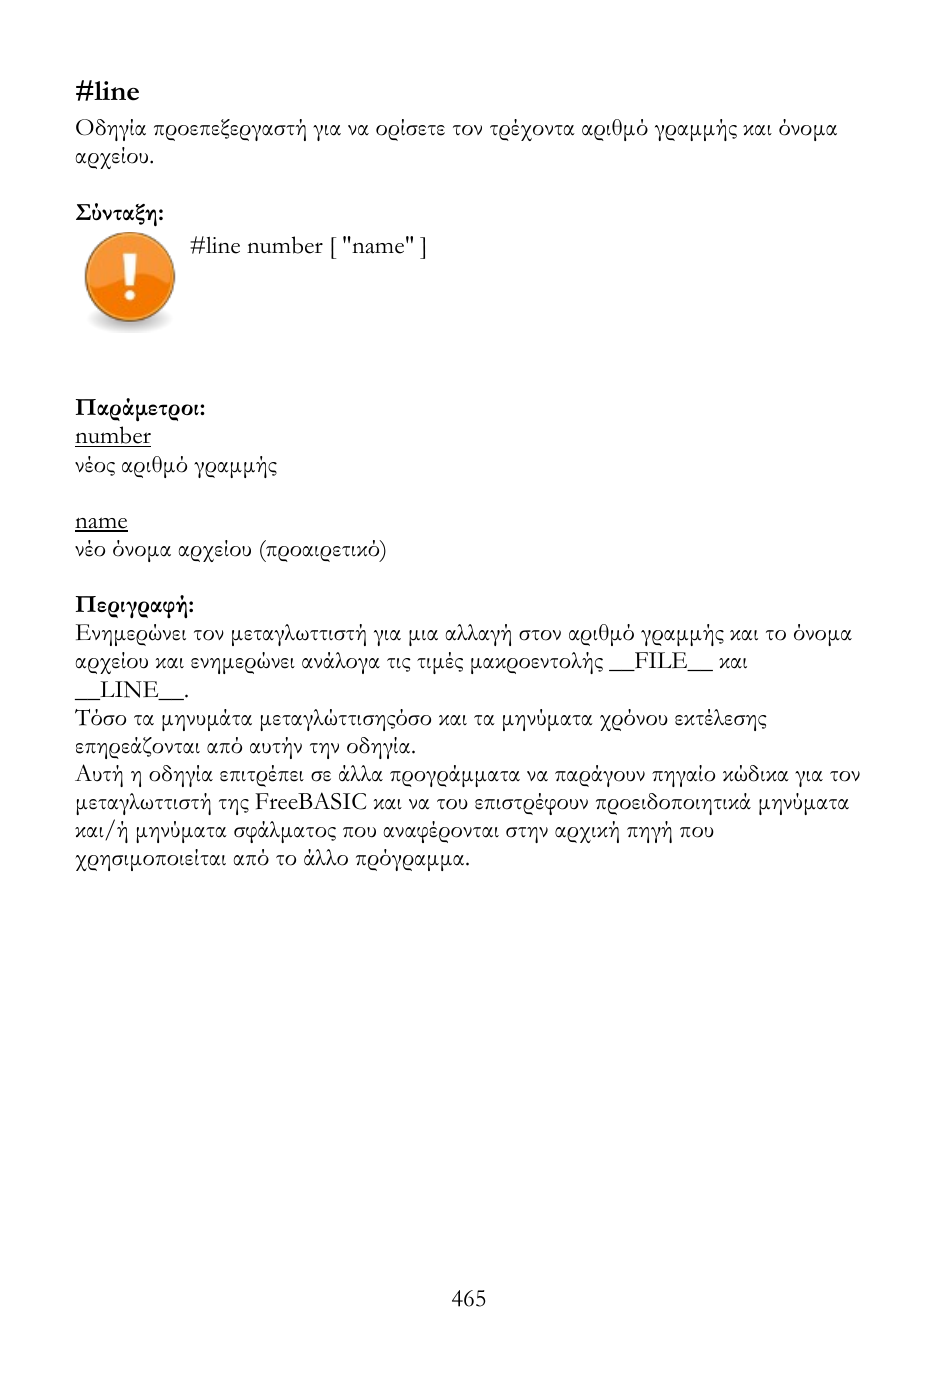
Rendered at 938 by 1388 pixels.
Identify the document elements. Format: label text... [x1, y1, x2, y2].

table_header #line number [ "name" ] [184, 227, 863, 366]
subtitle #line [75, 75, 862, 108]
text Οδηγία προεπεξεργαστή για να ορίσετε τον τρέχοντα αριθμό γραμμής και όνομα αρχείου. [75, 114, 862, 170]
text Ενημερώνει τον μεταγλωττιστή για μια αλλαγή στον αριθμό γραμμής και το όνομα αρχείου και ενημερώνει ανάλογα τις τιμές μακροεντολής __FILE__ και __LINE__. [75, 619, 862, 704]
text name [75, 507, 862, 535]
table_header [75, 227, 183, 366]
text Τόσο τα μηνυμάτα μεταγλώττισηςόσο και τα μηνύματα χρόνου εκτέλεσης επηρεάζονται από αυτήν την οδηγία. [75, 704, 862, 760]
text Παράμετροι: [75, 394, 862, 422]
text Σύνταξη: [75, 198, 862, 227]
text Περιγραφή: [75, 591, 862, 619]
text Αυτή η οδηγία επιτρέπει σε άλλα προγράμματα να παράγουν πηγαίο κώδικα για τον μεταγλωττιστή της FreeBASIC και να του επιστρέφουν προειδοποιητικά μηνύματα και/ή μηνύματα σφάλματος που αναφέρονται στην αρχική πηγή που χρησιμοποιείται από το άλλο πρόγραμμα. [75, 760, 862, 872]
text νέος αριθμό γραμμής [75, 451, 862, 479]
picture [79, 232, 180, 333]
text νέο όνομα αρχείου (προαιρετικό) [75, 535, 862, 563]
text number [75, 422, 862, 451]
